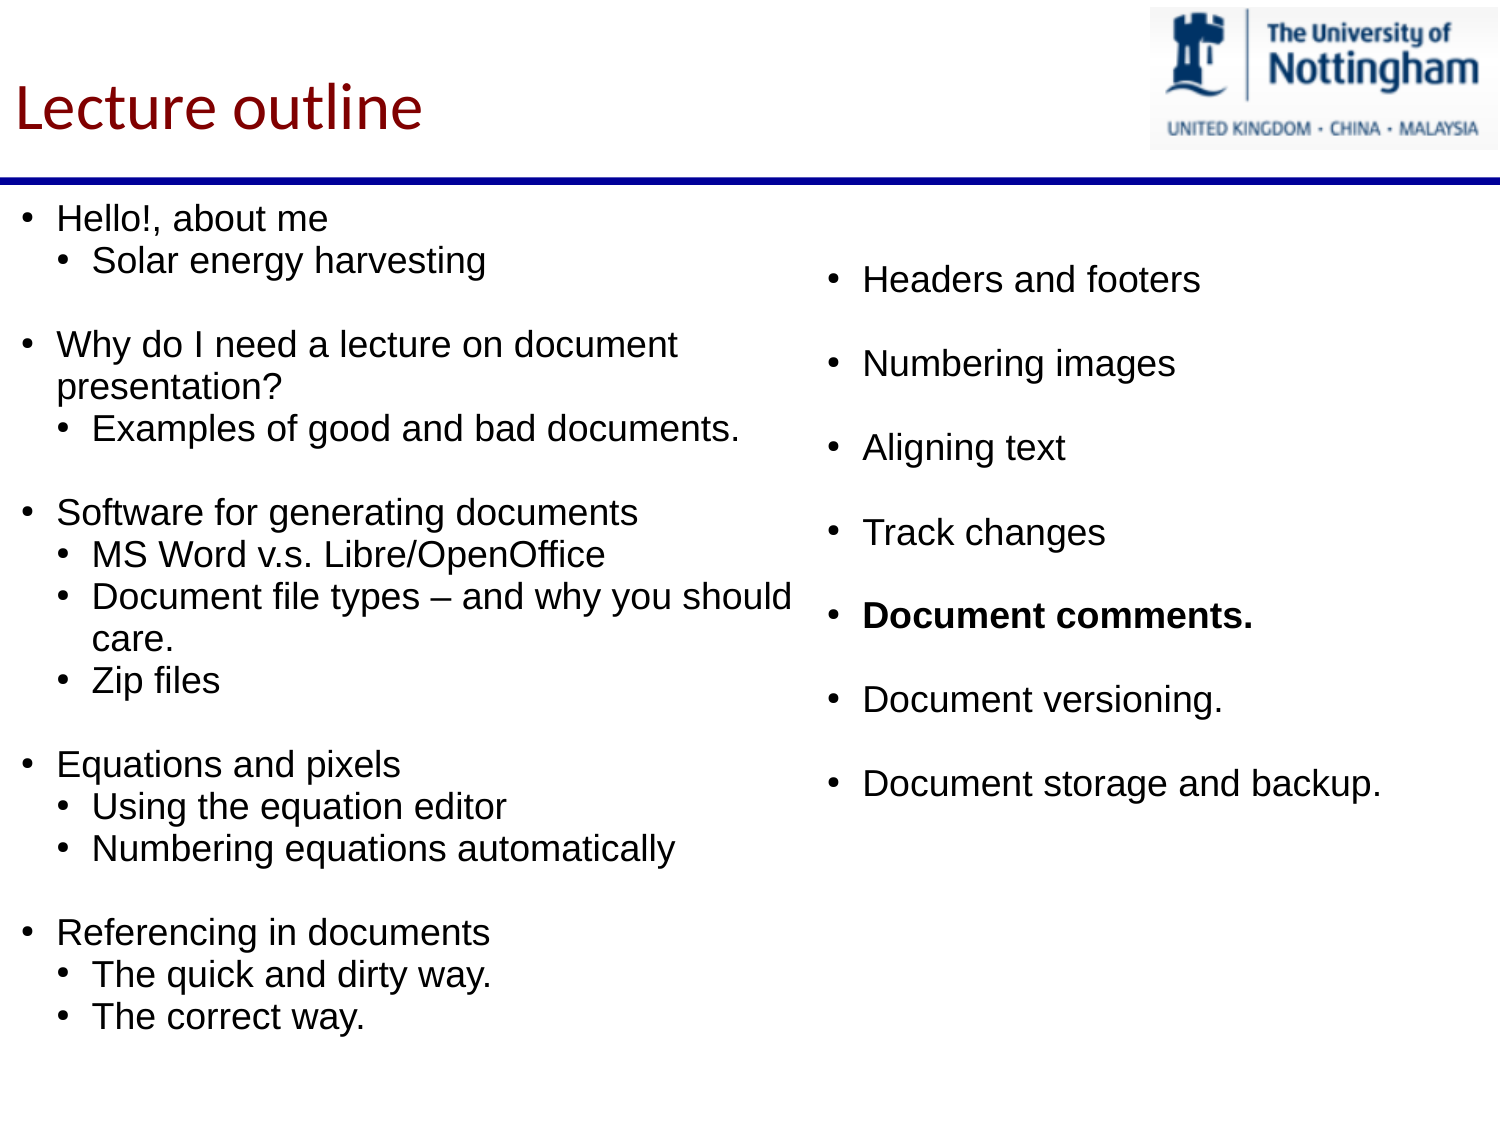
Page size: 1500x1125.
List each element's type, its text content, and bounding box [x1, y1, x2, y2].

text_box Headers and footers Numbering images Aligning text Track changes Document comments. Document versioning. Document storage and backup. [812, 209, 1484, 1023]
picture [1150, 7, 1498, 150]
text_box Hello!, about me Solar energy harvesting Why do I need a lecture on document presentation? Examples of good and bad documents. Software for generating documents MS Word v.s. Libre/OpenOffice Document file types – and why you should care. Zip files Equations and pixels Using the equation editor Numbering equations automatically Referencing in documents The quick and dirty way. The correct way. [6, 190, 843, 1087]
title Lecture outline [0, 24, 1363, 180]
